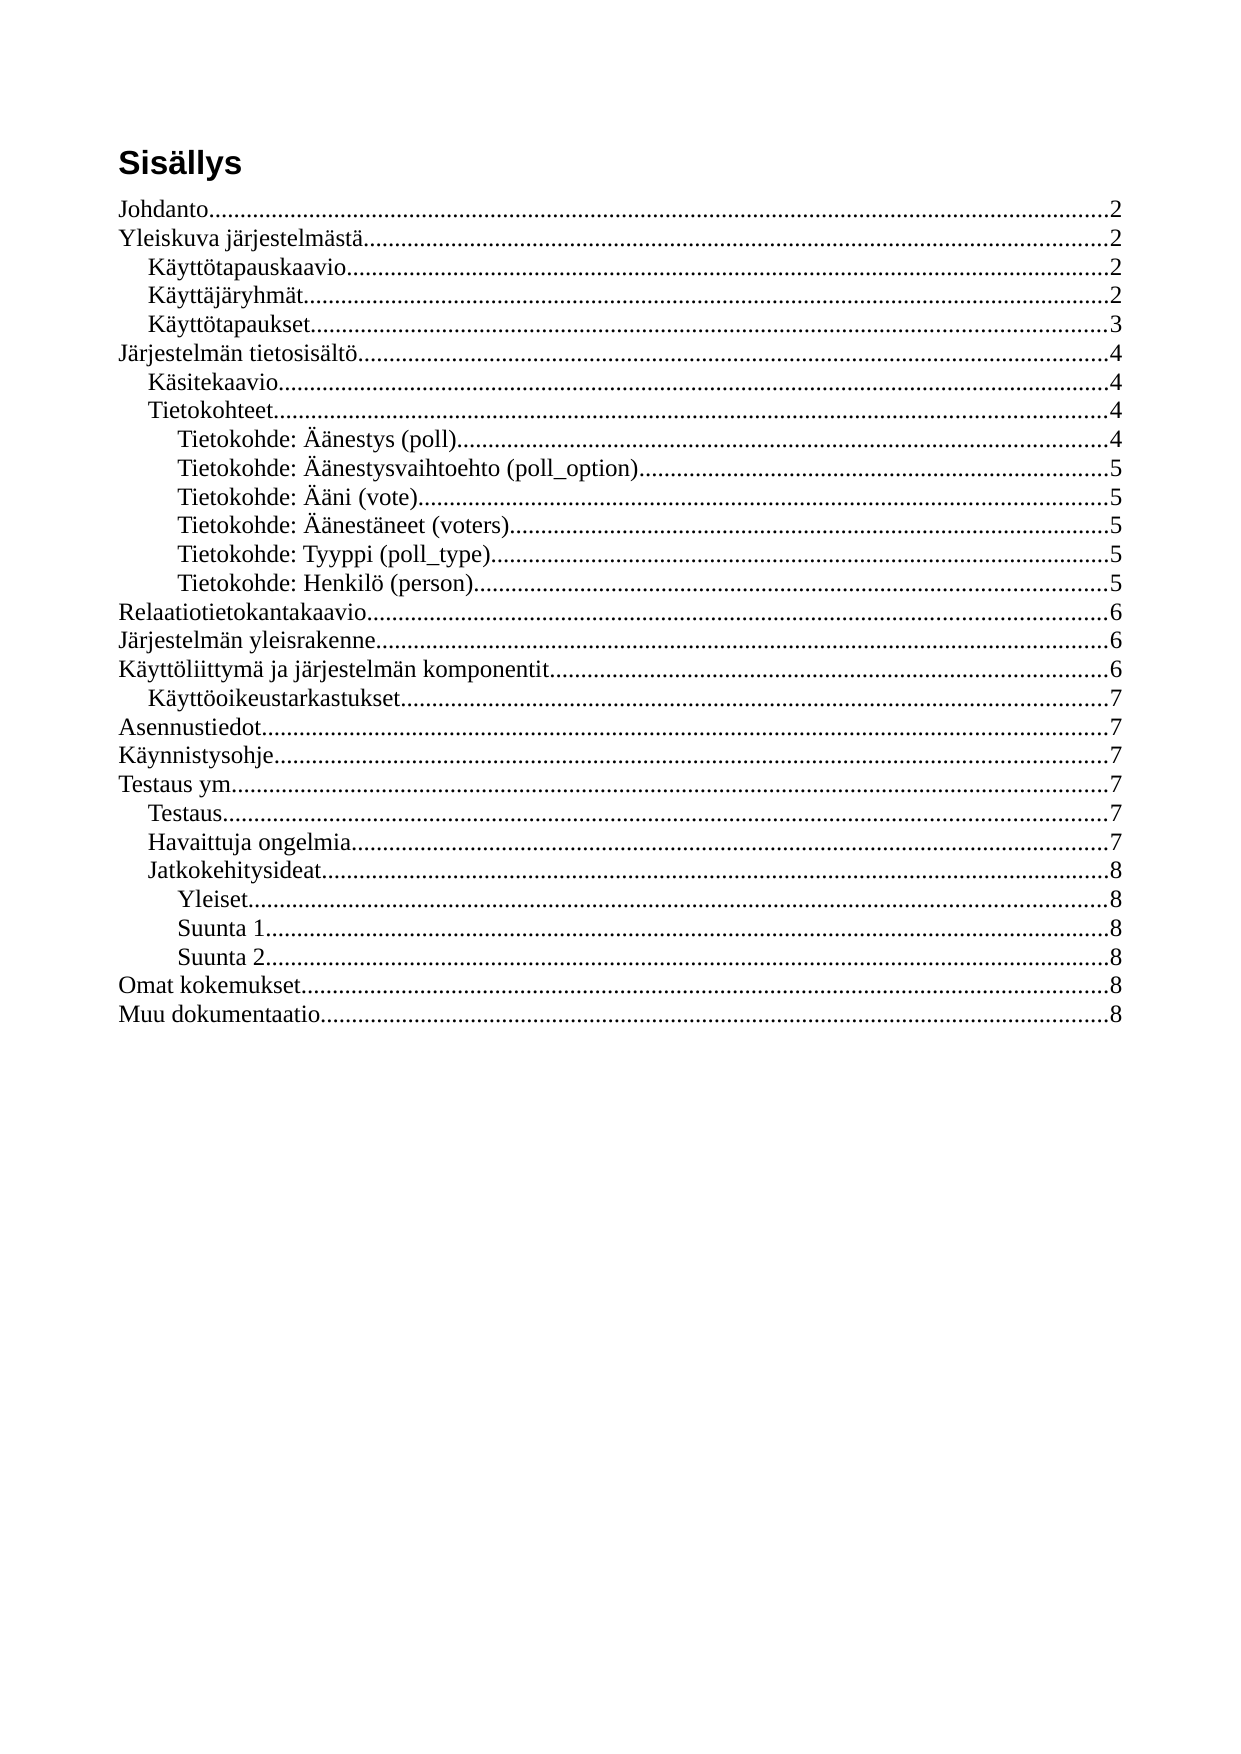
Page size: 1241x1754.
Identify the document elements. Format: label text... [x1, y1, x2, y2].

text Käyttöliittymä ja järjestelmän komponentit 6 [118, 654, 1122, 683]
text Yleiskuva järjestelmästä 2 [118, 223, 1122, 252]
text Suunta 1 8 [177, 913, 1122, 942]
text Tietokohde: Äänestysvaihtoehto (poll_option) 5 [177, 453, 1122, 482]
text Suunta 2 8 [177, 942, 1122, 970]
text Jatkokehitysideat 8 [148, 855, 1122, 884]
text Tietokohde: Henkilö (person) 5 [177, 568, 1122, 597]
text Omat kokemukset 8 [118, 970, 1122, 999]
text Käyttötapaukset 3 [148, 309, 1122, 338]
text Järjestelmän yleisrakenne 6 [118, 625, 1122, 654]
text Testaus ym. 7 [118, 769, 1122, 798]
text Tietokohde: Äänestys (poll) 4 [177, 424, 1122, 453]
text Asennustiedot 7 [118, 712, 1122, 740]
text Yleiset 8 [177, 884, 1122, 913]
text Järjestelmän tietosisältö 4 [118, 338, 1122, 367]
text Muu dokumentaatio 8 [118, 999, 1122, 1028]
subtitle Sisällys [118, 143, 1122, 182]
text Tietokohde: Ääni (vote) 5 [177, 482, 1122, 510]
text Tietokohde: Äänestäneet (voters) 5 [177, 510, 1122, 539]
text Käyttöoikeustarkastukset 7 [148, 683, 1122, 712]
text Käyttäjäryhmät 2 [148, 280, 1122, 309]
text Tietokohde: Tyyppi (poll_type) 5 [177, 539, 1122, 568]
text Käynnistysohje 7 [118, 740, 1122, 769]
text Käyttötapauskaavio 2 [148, 252, 1122, 280]
text Havaittuja ongelmia 7 [148, 827, 1122, 855]
text Tietokohteet 4 [148, 395, 1122, 424]
text Relaatiotietokantakaavio 6 [118, 597, 1122, 625]
text Käsitekaavio 4 [148, 367, 1122, 395]
text Testaus 7 [148, 798, 1122, 827]
text Johdanto 2 [118, 194, 1122, 223]
